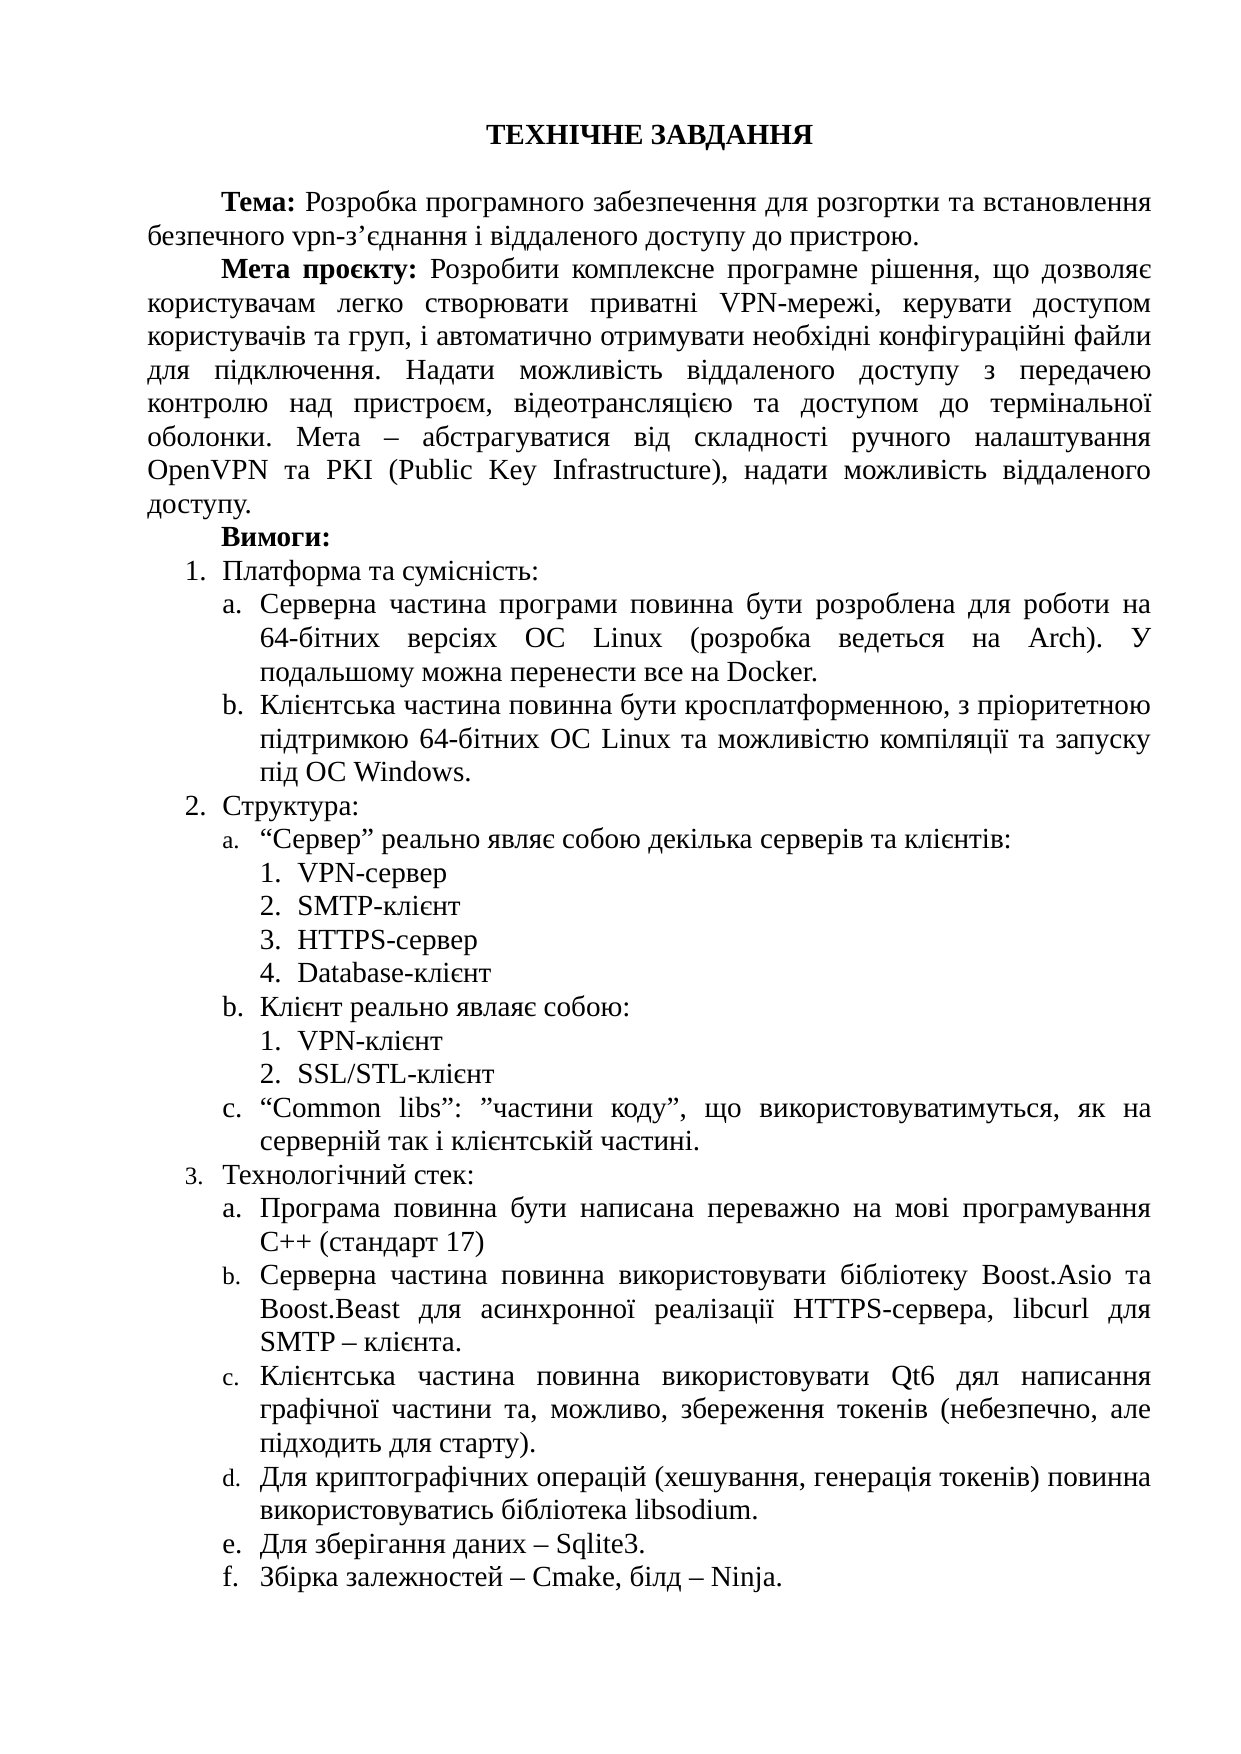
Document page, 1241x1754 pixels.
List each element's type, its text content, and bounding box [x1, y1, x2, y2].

list SSL/STL-клієнт [259, 1056, 1152, 1090]
list Для криптографічних операцій (хешування, генерація токенів) повинна використовуватись бібліотека libsodium. [222, 1459, 1152, 1526]
list Для зберігання даних – Sqlite3. [222, 1526, 1152, 1559]
list Програма повинна бути написана переважно на мові програмування C++ (стандарт 17) [222, 1190, 1152, 1257]
text Вимоги: [147, 519, 1152, 553]
list Структура: [184, 788, 1152, 821]
list HTTPS-сервер [259, 922, 1152, 956]
list Database-клієнт [259, 956, 1152, 989]
text Тема: Розробка програмного забезпечення для розгортки та встановлення безпечного vpn-з’єднання і віддаленого доступу до пристрою. [147, 184, 1152, 251]
list “Сервер” реально являє собою декілька серверів та клієнтів: [222, 821, 1152, 855]
list Серверна частина повинна використовувати бібліотеку Boost.Asio та Boost.Beast для асинхронної реалізації HTTPS-сервера, libcurl для SMTP – клієнта. [222, 1257, 1152, 1358]
list Клієнтська частина повинна використовувати Qt6 дял написання графічної частини та, можливо, збереження токенів (небезпечно, але підходить для старту). [222, 1358, 1152, 1459]
list Збірка залежностей – Cmake, білд – Ninja. [222, 1559, 1152, 1593]
list SMTP-клієнт [259, 888, 1152, 922]
list Платформа та сумісність: [184, 553, 1152, 587]
list Клієнтська частина повинна бути кросплатформенною, з пріоритетною підтримкою 64-бітних ОС Linux та можливістю компіляції та запуску під ОС Windows. [222, 687, 1152, 788]
list Серверна частина програми повинна бути розроблена для роботи на 64-бітних версіях ОС Linux (розробка ведеться на Arch). У подальшому можна перенести все на Docker. [222, 587, 1152, 687]
text Мета проєкту: Розробити комплексне програмне рішення, що дозволяє користувачам легко створювати приватні VPN-мережі, керувати доступом користувачів та груп, і автоматично отримувати необхідні конфігураційні файли для підключення. Надати можливість віддаленого доступу з передачею контролю над пристроєм, відеотрансляцією та доступом до термінальної оболонки. Мета – абстрагуватися від складності ручного налаштування OpenVPN та PKI (Public Key Infrastructure), надати можливість віддаленого доступу. [147, 251, 1152, 519]
list Технологічний стек: [184, 1157, 1152, 1190]
text ТЕХНІЧНЕ ЗАВДАННЯ [147, 117, 1152, 151]
list VPN-клієнт [259, 1023, 1152, 1056]
list Клієнт реально явлаяє собою: [222, 989, 1152, 1023]
list “Common libs”: ”частини коду”, що використовуватимуться, як на серверній так і клієнтській частині. [222, 1090, 1152, 1157]
list VPN-сервер [259, 855, 1152, 888]
